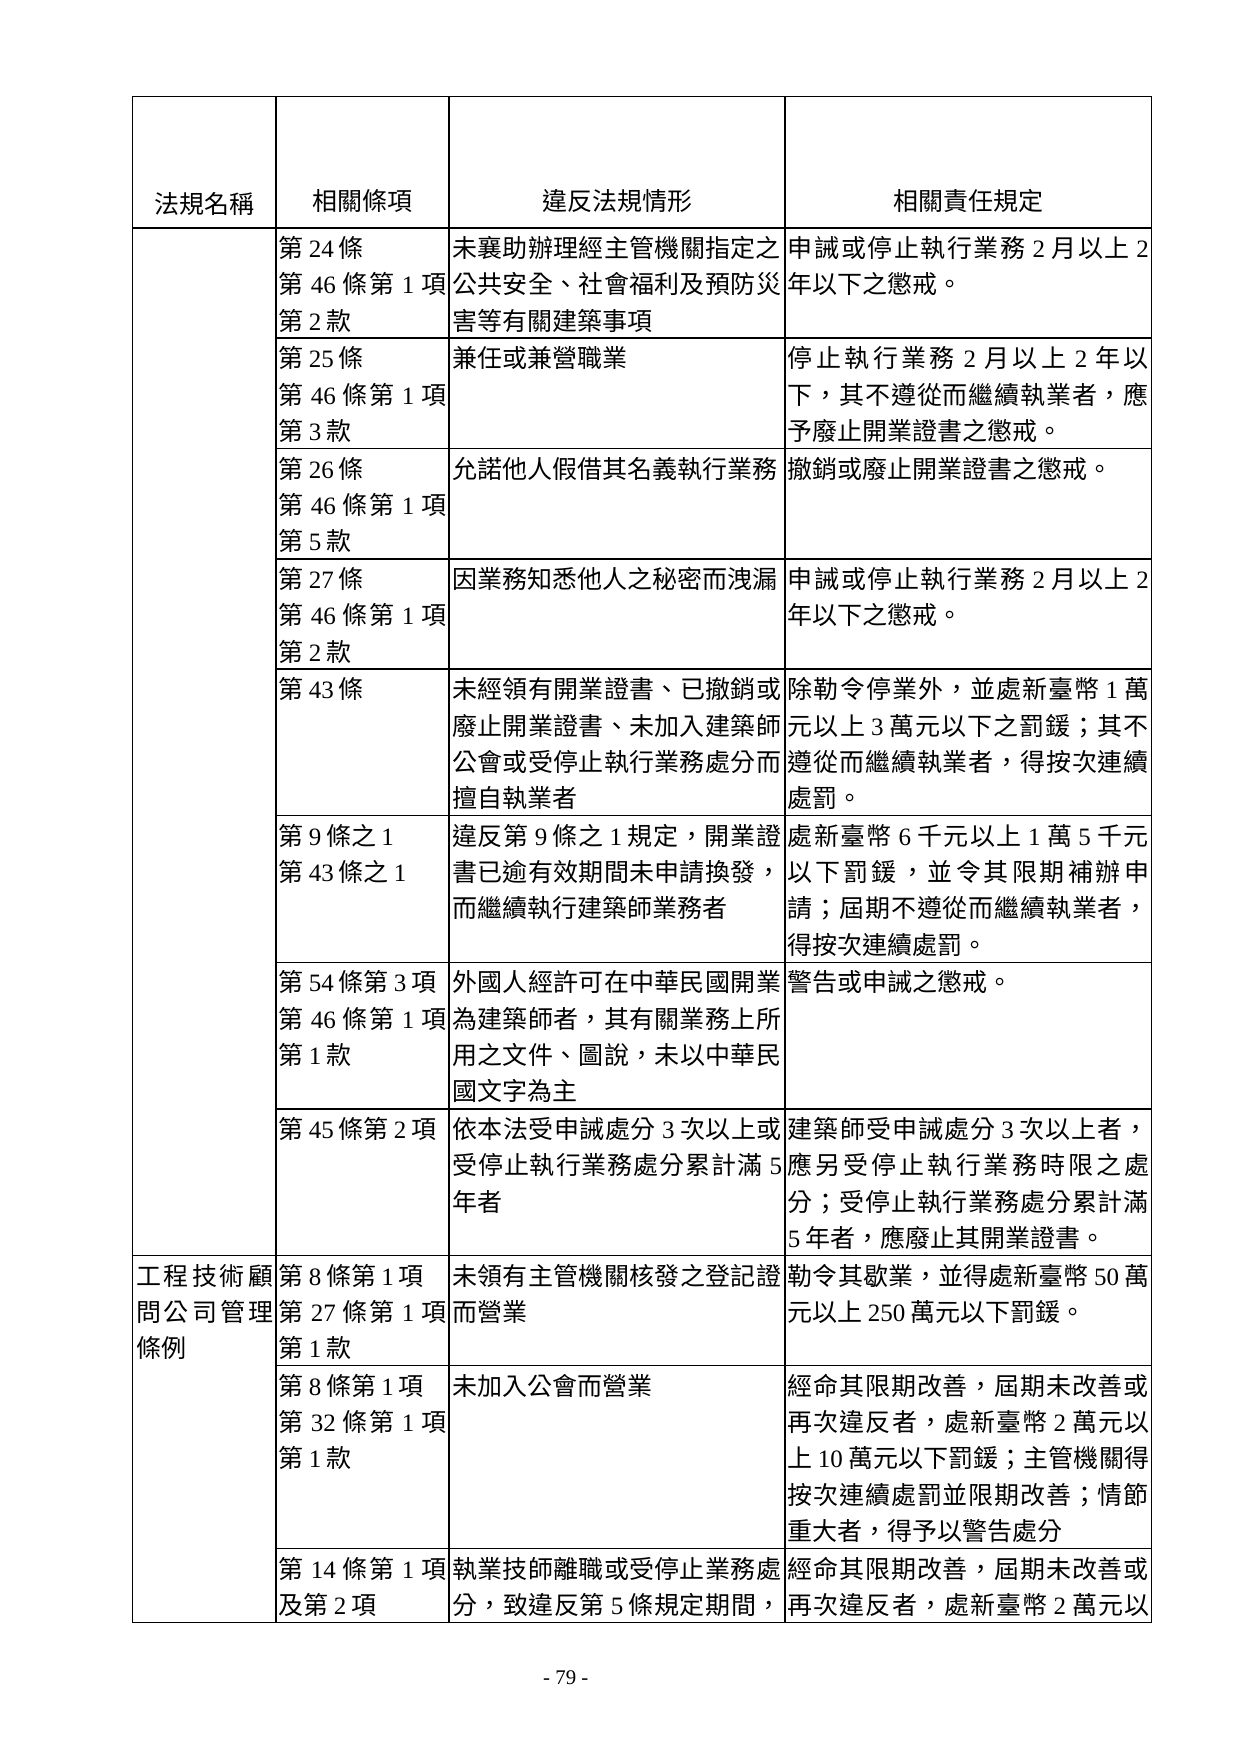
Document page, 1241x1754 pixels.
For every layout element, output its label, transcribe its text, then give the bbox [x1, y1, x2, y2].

table_cell 兼任或兼營職業 [450, 339, 784, 448]
table_cell 經命其限期改善，屆期未改善或再次違反者，處新臺幣2萬元以上10萬元以下罰鍰；主管機關得按次連續處罰並限期改善；情節重大者，得予以警告處分 [786, 1366, 1151, 1548]
table_cell 允諾他人假借其名義執行業務 [450, 449, 784, 558]
table_cell 外國人經許可在中華民國開業為建築師者，其有關業務上所用之文件、圖說，未以中華民國文字為主 [450, 963, 784, 1108]
table_cell 停止執行業務2月以上2年以下，其不遵從而繼續執業者，應予廢止開業證書之懲戒。 [786, 339, 1151, 448]
table_cell 第54條第3項 第46條第1項第1款 [277, 963, 448, 1108]
table_cell 撤銷或廢止開業證書之懲戒。 [786, 449, 1151, 558]
table_cell 未襄助辦理經主管機關指定之公共安全、社會福利及預防災害等有關建築事項 [450, 229, 784, 337]
table_cell 第45條第2項 [277, 1110, 448, 1254]
table_header 相關責任規定 [786, 97, 1151, 227]
table_cell 第8條第1項 第27條第1項第1款 [277, 1256, 448, 1365]
table_cell 處新臺幣6千元以上1萬5千元以下罰鍰，並令其限期補辦申請；屆期不遵從而繼續執業者，得按次連續處罰。 [786, 816, 1151, 961]
table_cell 經命其限期改善，屆期未改善或再次違反者，處新臺幣2萬元以 [786, 1549, 1151, 1622]
table_cell 第24條 第46條第1項第2款 [277, 229, 448, 337]
table_cell 第25條 第46條第1項第3款 [277, 339, 448, 448]
table_cell 未經領有開業證書、已撤銷或廢止開業證書、未加入建築師公會或受停止執行業務處分而擅自執業者 [450, 670, 784, 815]
table_cell 第14條第1項及第2項 [277, 1549, 448, 1622]
table_cell 第8條第1項 第32條第1項第1款 [277, 1366, 448, 1548]
table_cell [133, 229, 275, 1254]
table_cell 依本法受申誡處分3次以上或受停止執行業務處分累計滿5年者 [450, 1110, 784, 1254]
table_cell 除勒令停業外，並處新臺幣1萬元以上3萬元以下之罰鍰；其不遵從而繼續執業者，得按次連續處罰。 [786, 670, 1151, 815]
table_cell 勒令其歇業，並得處新臺幣50萬元以上250萬元以下罰鍰。 [786, 1256, 1151, 1365]
table_cell 因業務知悉他人之秘密而洩漏 [450, 560, 784, 668]
table_cell 第9條之1 第43條之1 [277, 816, 448, 961]
table_cell 第43條 [277, 670, 448, 815]
table_header 相關條項 [277, 97, 448, 227]
table_cell 申誡或停止執行業務2月以上2年以下之懲戒。 [786, 229, 1151, 337]
table_cell 警告或申誡之懲戒。 [786, 963, 1151, 1108]
table_cell 建築師受申誡處分3次以上者，應另受停止執行業務時限之處分；受停止執行業務處分累計滿5年者，應廢止其開業證書。 [786, 1110, 1151, 1254]
table_cell 未領有主管機關核發之登記證而營業 [450, 1256, 784, 1365]
table_cell 違反第9條之1規定，開業證書已逾有效期間未申請換發，而繼續執行建築師業務者 [450, 816, 784, 961]
table_cell 第27條 第46條第1項第2款 [277, 560, 448, 668]
table_cell 工程技術顧問公司管理條例 [133, 1256, 275, 1622]
table_cell 未加入公會而營業 [450, 1366, 784, 1548]
table_cell 第26條 第46條第1項第5款 [277, 449, 448, 558]
table_cell 申誡或停止執行業務2月以上2年以下之懲戒。 [786, 560, 1151, 668]
table_cell 執業技師離職或受停止業務處分，致違反第5條規定期間， [450, 1549, 784, 1622]
table_header 違反法規情形 [450, 97, 784, 227]
table_header 法規名稱 [133, 97, 275, 227]
